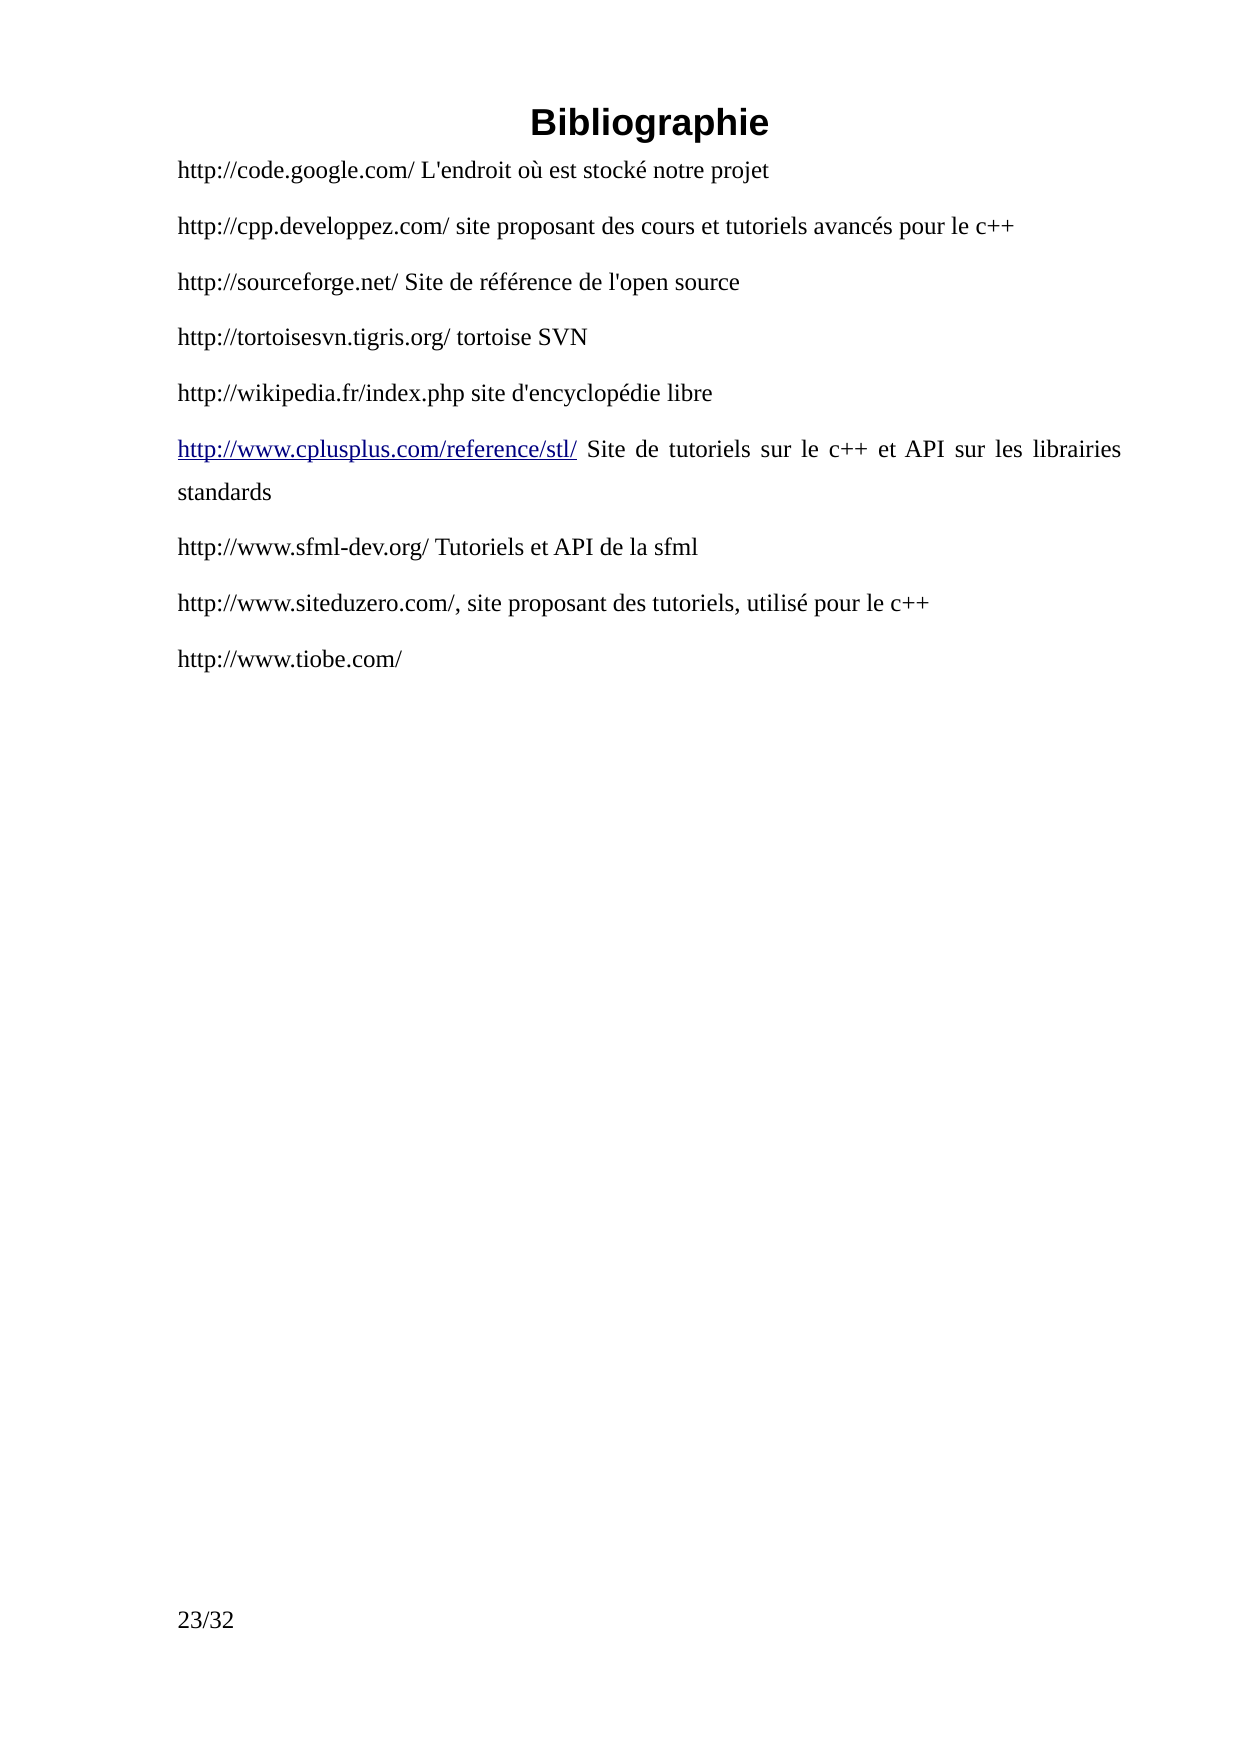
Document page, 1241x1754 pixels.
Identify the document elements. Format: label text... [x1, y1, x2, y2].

text http://cpp.developpez.com/ site proposant des cours et tutoriels avancés pour le c++ [177, 211, 1122, 240]
text http://wikipedia.fr/index.php site d'encyclopédie libre [177, 378, 1122, 407]
subtitle Bibliographie [177, 100, 1122, 143]
text http://www.sfml-dev.org/ Tutoriels et API de la sfml [177, 532, 1122, 561]
text http://tortoisesvn.tigris.org/ tortoise SVN [177, 322, 1122, 351]
text http://sourceforge.net/ Site de référence de l'open source [177, 267, 1122, 296]
text http://www.tiobe.com/ [177, 644, 1122, 672]
text http://code.google.com/ L'endroit où est stocké notre projet [177, 156, 1122, 184]
text http://www.siteduzero.com/, site proposant des tutoriels, utilisé pour le c++ [177, 588, 1122, 617]
text http://www.cplusplus.com/reference/stl/ Site de tutoriels sur le c++ et API sur les librairies standards [177, 434, 1122, 506]
